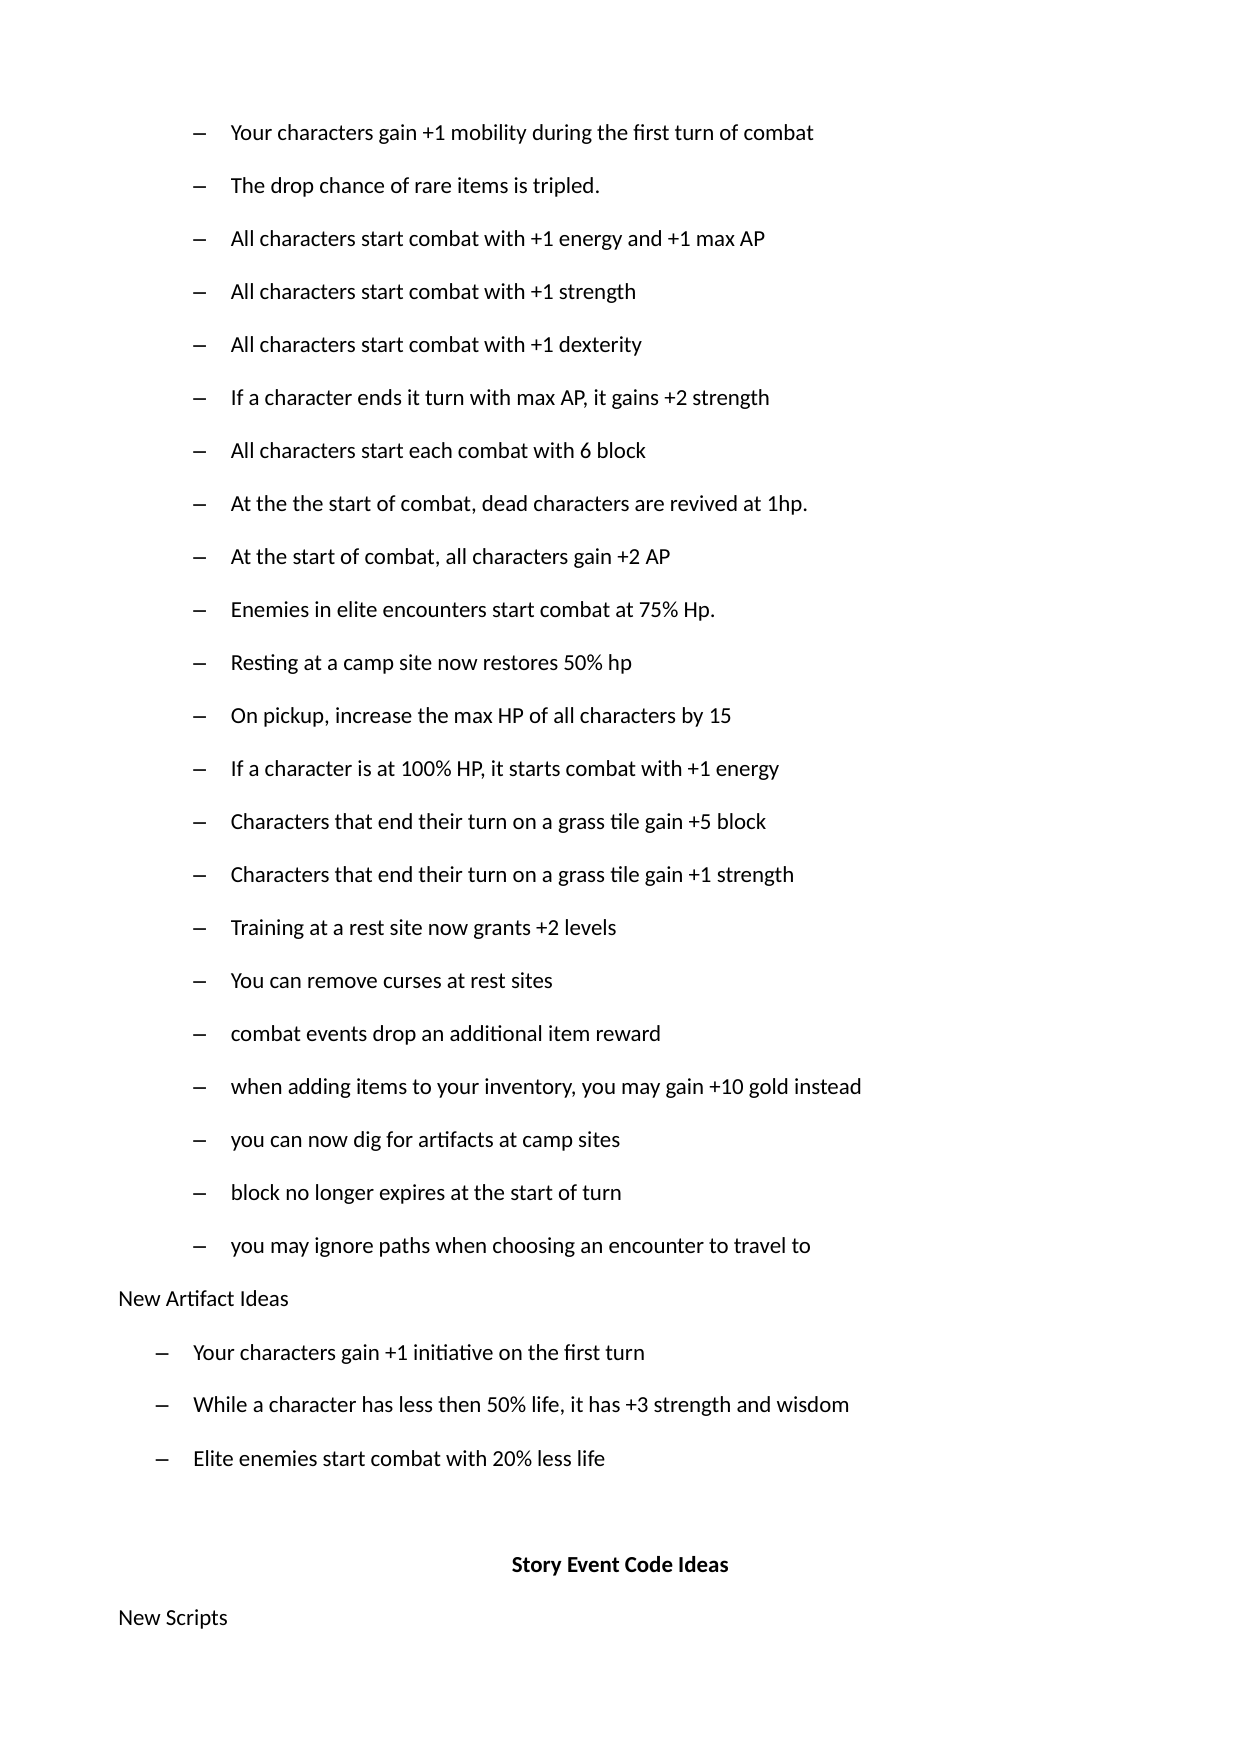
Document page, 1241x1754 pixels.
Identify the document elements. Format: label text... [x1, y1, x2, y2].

list you may ignore paths when choosing an encounter to travel to [193, 1232, 1122, 1259]
list On pickup, increase the max HP of all characters by 15 [193, 701, 1122, 729]
list Training at a rest site now grants +2 levels [193, 913, 1122, 941]
list All characters start combat with +1 dexterity [193, 330, 1122, 358]
list All characters start combat with +1 energy and +1 max AP [193, 224, 1122, 252]
list Resting at a camp site now restores 50% hp [193, 648, 1122, 676]
list At the start of combat, all characters gain +2 AP [193, 542, 1122, 570]
list Elite enemies start combat with 20% less life [156, 1444, 1122, 1472]
list you can now dig for artifacts at camp sites [193, 1126, 1122, 1153]
list At the the start of combat, dead characters are revived at 1hp. [193, 489, 1122, 517]
list You can remove curses at rest sites [193, 966, 1122, 994]
list Enemies in elite encounters start combat at 75% Hp. [193, 595, 1122, 623]
list While a character has less then 50% life, it has +3 strength and wisdom [156, 1391, 1122, 1419]
list block no longer expires at the start of turn [193, 1178, 1122, 1207]
list All characters start each combat with 6 block [193, 436, 1122, 464]
text Story Event Code Ideas [118, 1550, 1122, 1578]
list Your characters gain +1 mobility during the first turn of combat [193, 118, 1122, 146]
text New Scripts [118, 1603, 1122, 1631]
list Your characters gain +1 initiative on the first turn [156, 1338, 1122, 1366]
list Characters that end their turn on a grass tile gain +1 strength [193, 860, 1122, 888]
list combat events drop an additional item reward [193, 1019, 1122, 1047]
list Characters that end their turn on a grass tile gain +5 block [193, 807, 1122, 835]
list If a character ends it turn with max AP, it gains +2 strength [193, 383, 1122, 411]
list All characters start combat with +1 strength [193, 277, 1122, 305]
text New Artifact Ideas [118, 1284, 1122, 1313]
list If a character is at 100% HP, it starts combat with +1 energy [193, 754, 1122, 782]
list when adding items to your inventory, you may gain +10 gold instead [193, 1072, 1122, 1101]
list The drop chance of rare items is tripled. [193, 171, 1122, 199]
